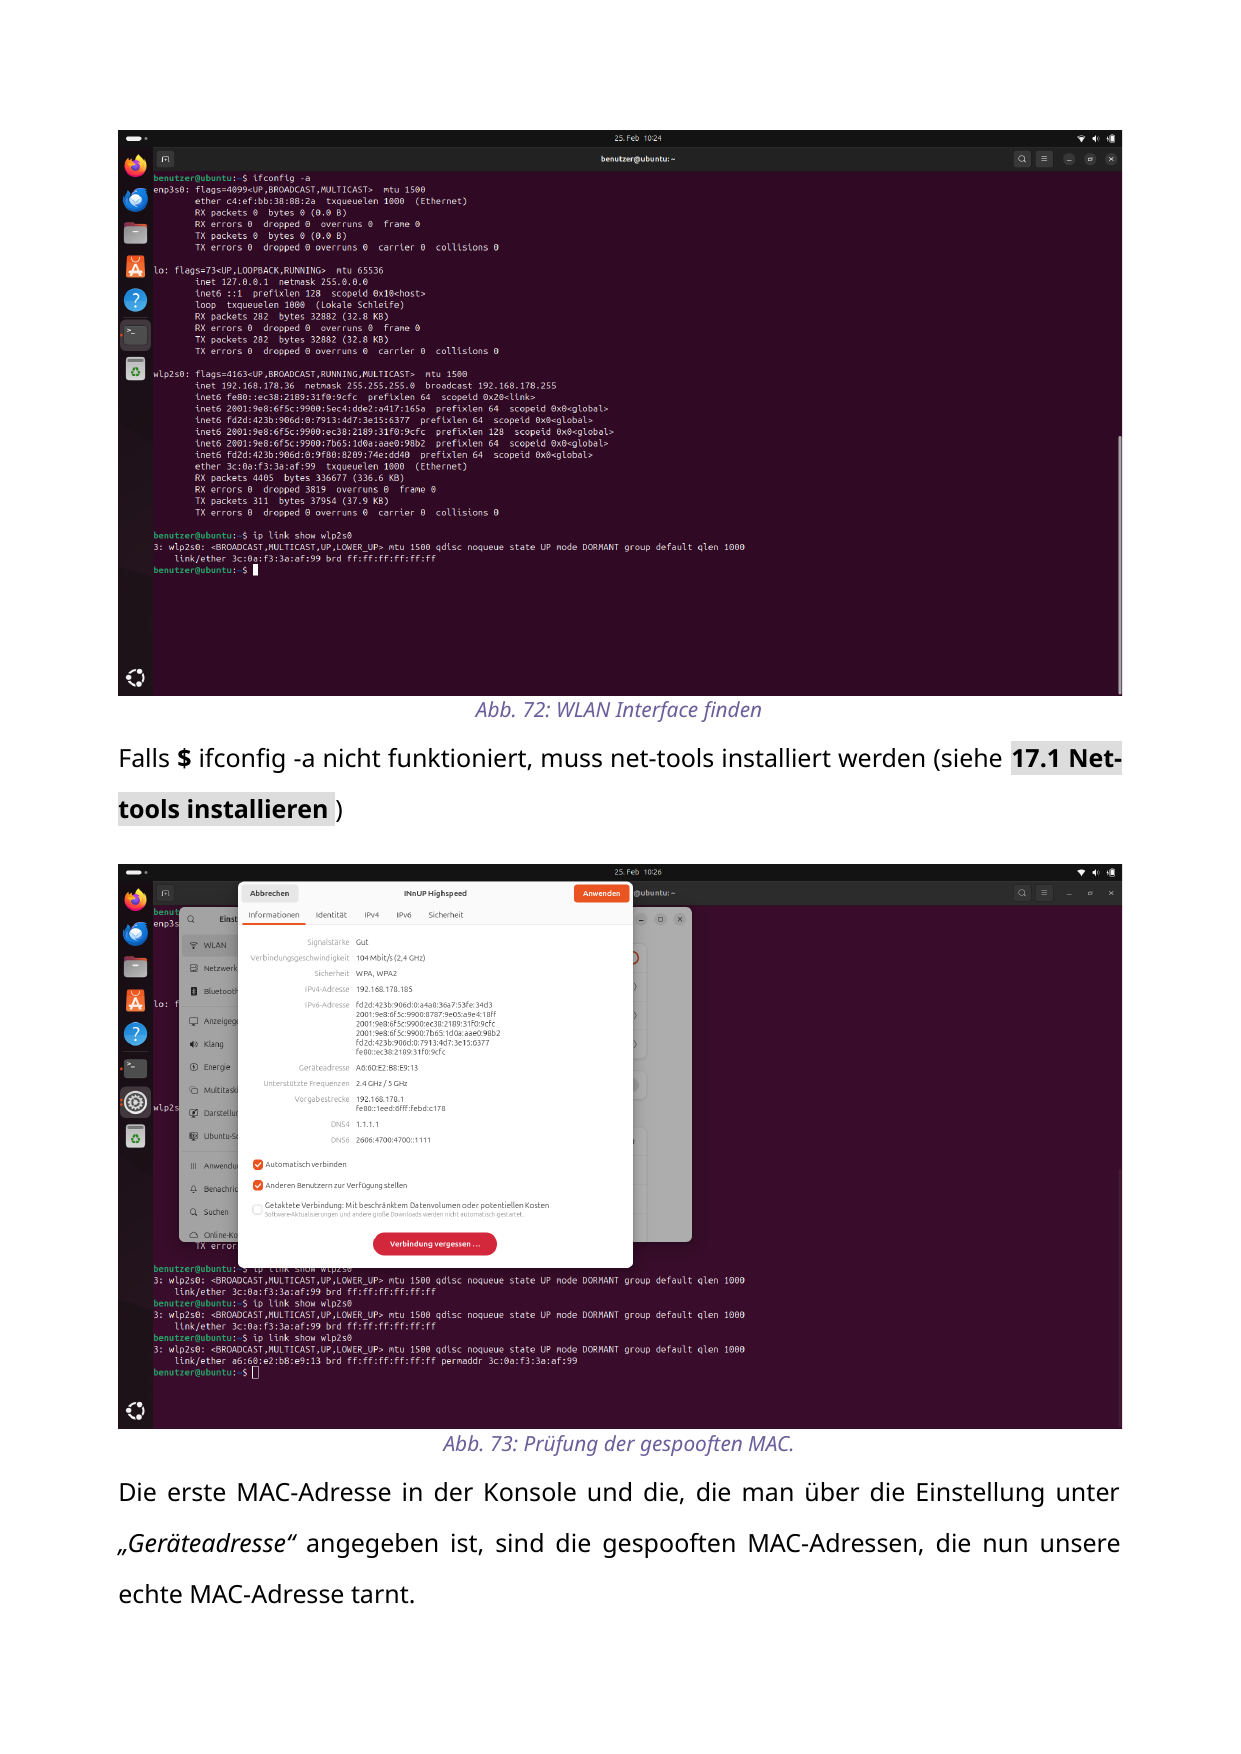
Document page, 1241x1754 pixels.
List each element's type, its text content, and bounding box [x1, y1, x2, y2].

picture [118, 864, 1123, 1429]
text Die erste MAC-Adresse in der Konsole und die, die man über die Einstellung unter „Geräteadresse“ angegeben ist, sind die gespooften MAC-Adressen, die nun unsere echte MAC-Adresse tarnt. [118, 1457, 1122, 1611]
text Falls $ ifconfig -a nicht funktioniert, muss net-tools installiert werden (siehe 17.1 Net-tools installieren ) [118, 724, 1122, 826]
text [118, 852, 1122, 864]
picture [118, 130, 1123, 696]
text Abb. 72: WLAN Interface finden [118, 696, 1122, 724]
text Abb. 73: Prüfung der gespooften MAC. [118, 1429, 1122, 1457]
text [118, 118, 1122, 130]
